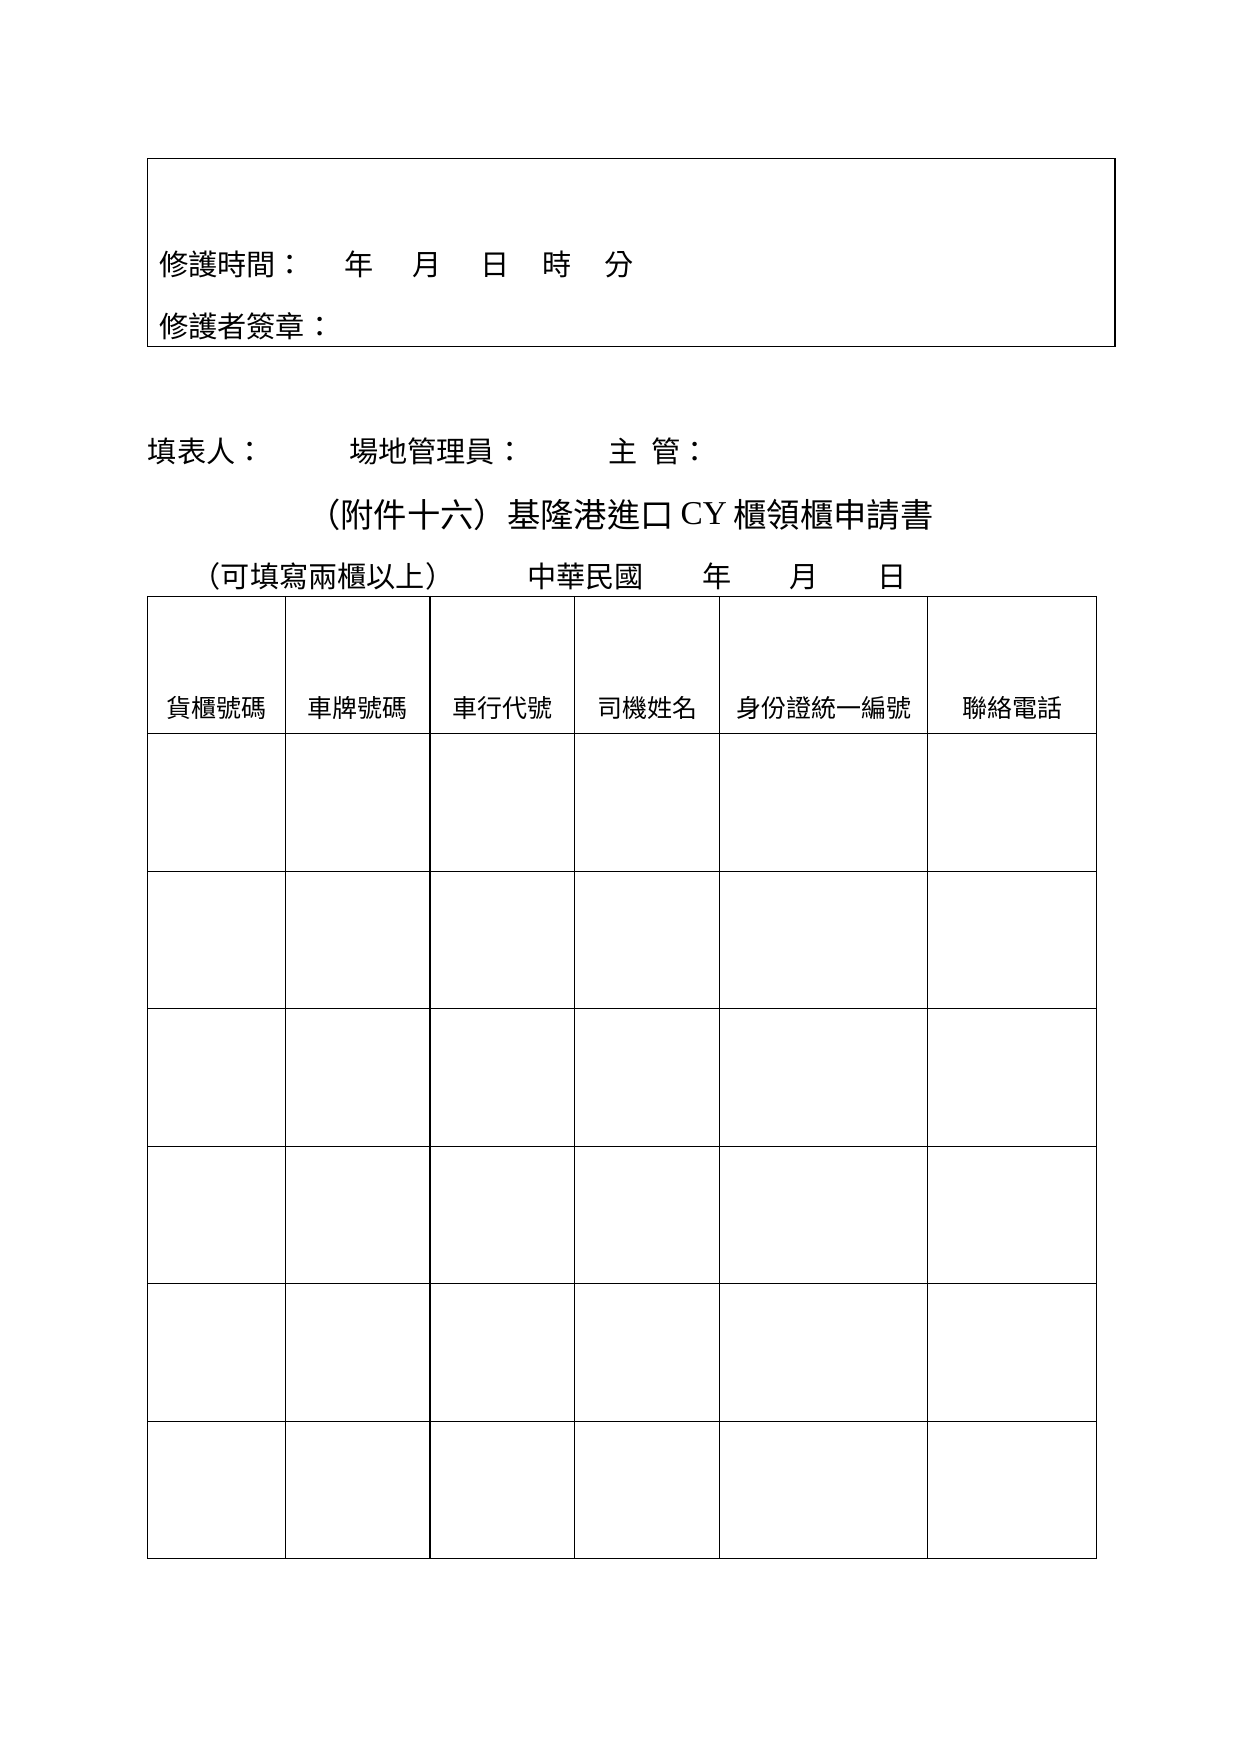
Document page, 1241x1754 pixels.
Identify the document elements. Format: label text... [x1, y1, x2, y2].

table_cell [286, 1284, 429, 1421]
table_cell [148, 1284, 285, 1421]
table_cell [286, 734, 429, 871]
table_cell 修護時間： 年 月 日 時 分 修護者簽章： [148, 159, 1114, 346]
text （可填寫兩櫃以上） 中華民國 年 月 日 [148, 533, 1092, 596]
table_cell [431, 872, 574, 1008]
table_cell [928, 872, 1096, 1008]
table_header 車行代號 [431, 597, 574, 733]
table_cell [431, 1422, 574, 1558]
table_cell [148, 1422, 285, 1558]
table_header 聯絡電話 [928, 597, 1096, 733]
table_header 司機姓名 [575, 597, 719, 733]
table_cell [286, 1422, 429, 1558]
table_header 身份證統一編號 [720, 597, 927, 733]
table_cell [148, 1147, 285, 1283]
text 填表人： 場地管理員： 主 管： [148, 408, 1092, 471]
table_cell [720, 1147, 927, 1283]
table_cell [431, 1284, 574, 1421]
table_cell [148, 872, 285, 1008]
table_cell [928, 1284, 1096, 1421]
table_cell [720, 1284, 927, 1421]
table_cell [575, 1284, 719, 1421]
table_cell [575, 872, 719, 1008]
table_header 車牌號碼 [286, 597, 429, 733]
table_cell [720, 734, 927, 871]
table_cell [720, 1009, 927, 1146]
table_cell [928, 1147, 1096, 1283]
table_cell [720, 872, 927, 1008]
table_cell [286, 1009, 429, 1146]
table_cell [575, 734, 719, 871]
table_cell [286, 1147, 429, 1283]
table_cell [148, 1009, 285, 1146]
table_cell [575, 1147, 719, 1283]
table_cell [928, 734, 1096, 871]
table_cell [575, 1009, 719, 1146]
table_cell [431, 734, 574, 871]
text （附件十六）基隆港進口CY櫃領櫃申請書 [148, 471, 1092, 533]
table_cell [431, 1147, 574, 1283]
table_cell [928, 1422, 1096, 1558]
table_cell [148, 734, 285, 871]
table_cell [928, 1009, 1096, 1146]
table_cell [431, 1009, 574, 1146]
table_cell [575, 1422, 719, 1558]
table_header 貨櫃號碼 [148, 597, 285, 733]
table_cell [720, 1422, 927, 1558]
table_cell [286, 872, 429, 1008]
